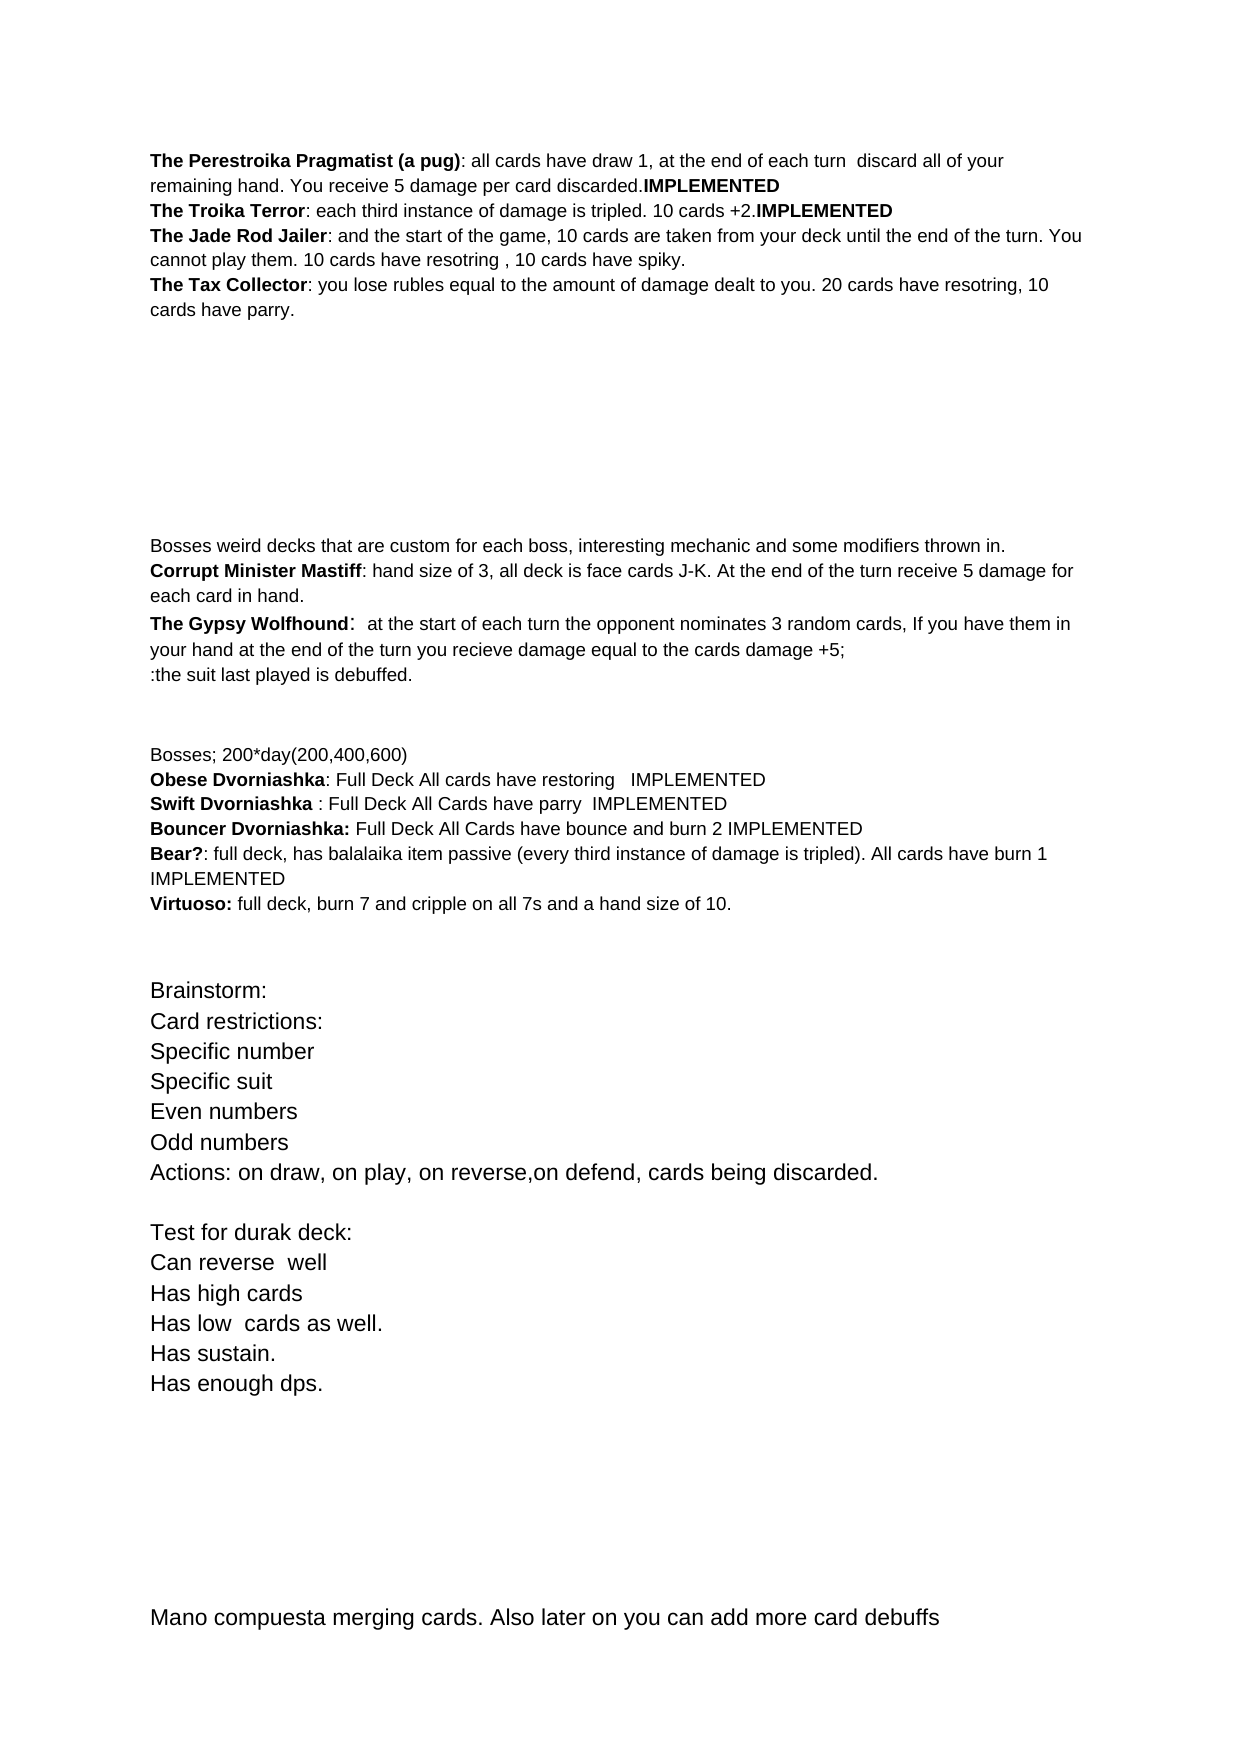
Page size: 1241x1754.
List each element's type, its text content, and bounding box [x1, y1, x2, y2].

text Has sustain. [150, 1340, 1090, 1366]
text :the suit last played is debuffed. [150, 664, 1090, 685]
text Bear?: full deck, has balalaika item passive (every third instance of damage is tripled). All cards have burn 1 IMPLEMENTED [150, 843, 1090, 889]
text Bouncer Dvorniashka: Full Deck All Cards have bounce and burn 2 IMPLEMENTED [150, 818, 1090, 839]
text Has low cards as well. [150, 1310, 1090, 1336]
text The Perestroika Pragmatist (a pug): all cards have draw 1, at the end of each turn discard all of your remaining hand. You receive 5 damage per card discarded.IMPLEMENTED [150, 150, 1090, 196]
text The Gypsy Wolfhound: at the start of each turn the opponent nominates 3 random cards, If you have them in your hand at the end of the turn you recieve damage equal to the cards damage +5; [150, 609, 1090, 661]
text Virtuoso: full deck, burn 7 and cripple on all 7s and a hand size of 10. [150, 892, 1090, 914]
text Corrupt Minister Mastiff: hand size of 3, all deck is face cards J-K. At the end of the turn receive 5 damage for each card in hand. [150, 560, 1090, 606]
text Bosses weird decks that are custom for each boss, interesting mechanic and some modifiers thrown in. [150, 535, 1090, 557]
text Test for durak deck: [150, 1219, 1090, 1246]
text The Troika Terror: each third instance of damage is tripled. 10 cards +2.IMPLEMENTED [150, 199, 1090, 221]
text Card restrictions: [150, 1008, 1090, 1034]
text Swift Dvorniashka : Full Deck All Cards have parry IMPLEMENTED [150, 793, 1090, 815]
text Obese Dvorniashka: Full Deck All cards have restoring IMPLEMENTED [150, 768, 1090, 790]
text Has enough dps. [150, 1370, 1090, 1397]
text The Tax Collector: you lose rubles equal to the amount of damage dealt to you. 20 cards have resotring, 10 cards have parry. [150, 274, 1090, 320]
text The Jade Rod Jailer: and the start of the game, 10 cards are taken from your deck until the end of the turn. You cannot play them. 10 cards have resotring , 10 cards have spiky. [150, 224, 1090, 271]
text Brainstorm: [150, 977, 1090, 1004]
text Specific number [150, 1038, 1090, 1064]
text Has high cards [150, 1279, 1090, 1306]
text Even numbers [150, 1098, 1090, 1125]
text Specific suit [150, 1068, 1090, 1094]
text Can reverse well [150, 1249, 1090, 1276]
text Odd numbers Actions: on draw, on play, on reverse,on defend, cards being discarded. [150, 1128, 1090, 1185]
text Bosses; 200*day(200,400,600) [150, 743, 1090, 765]
